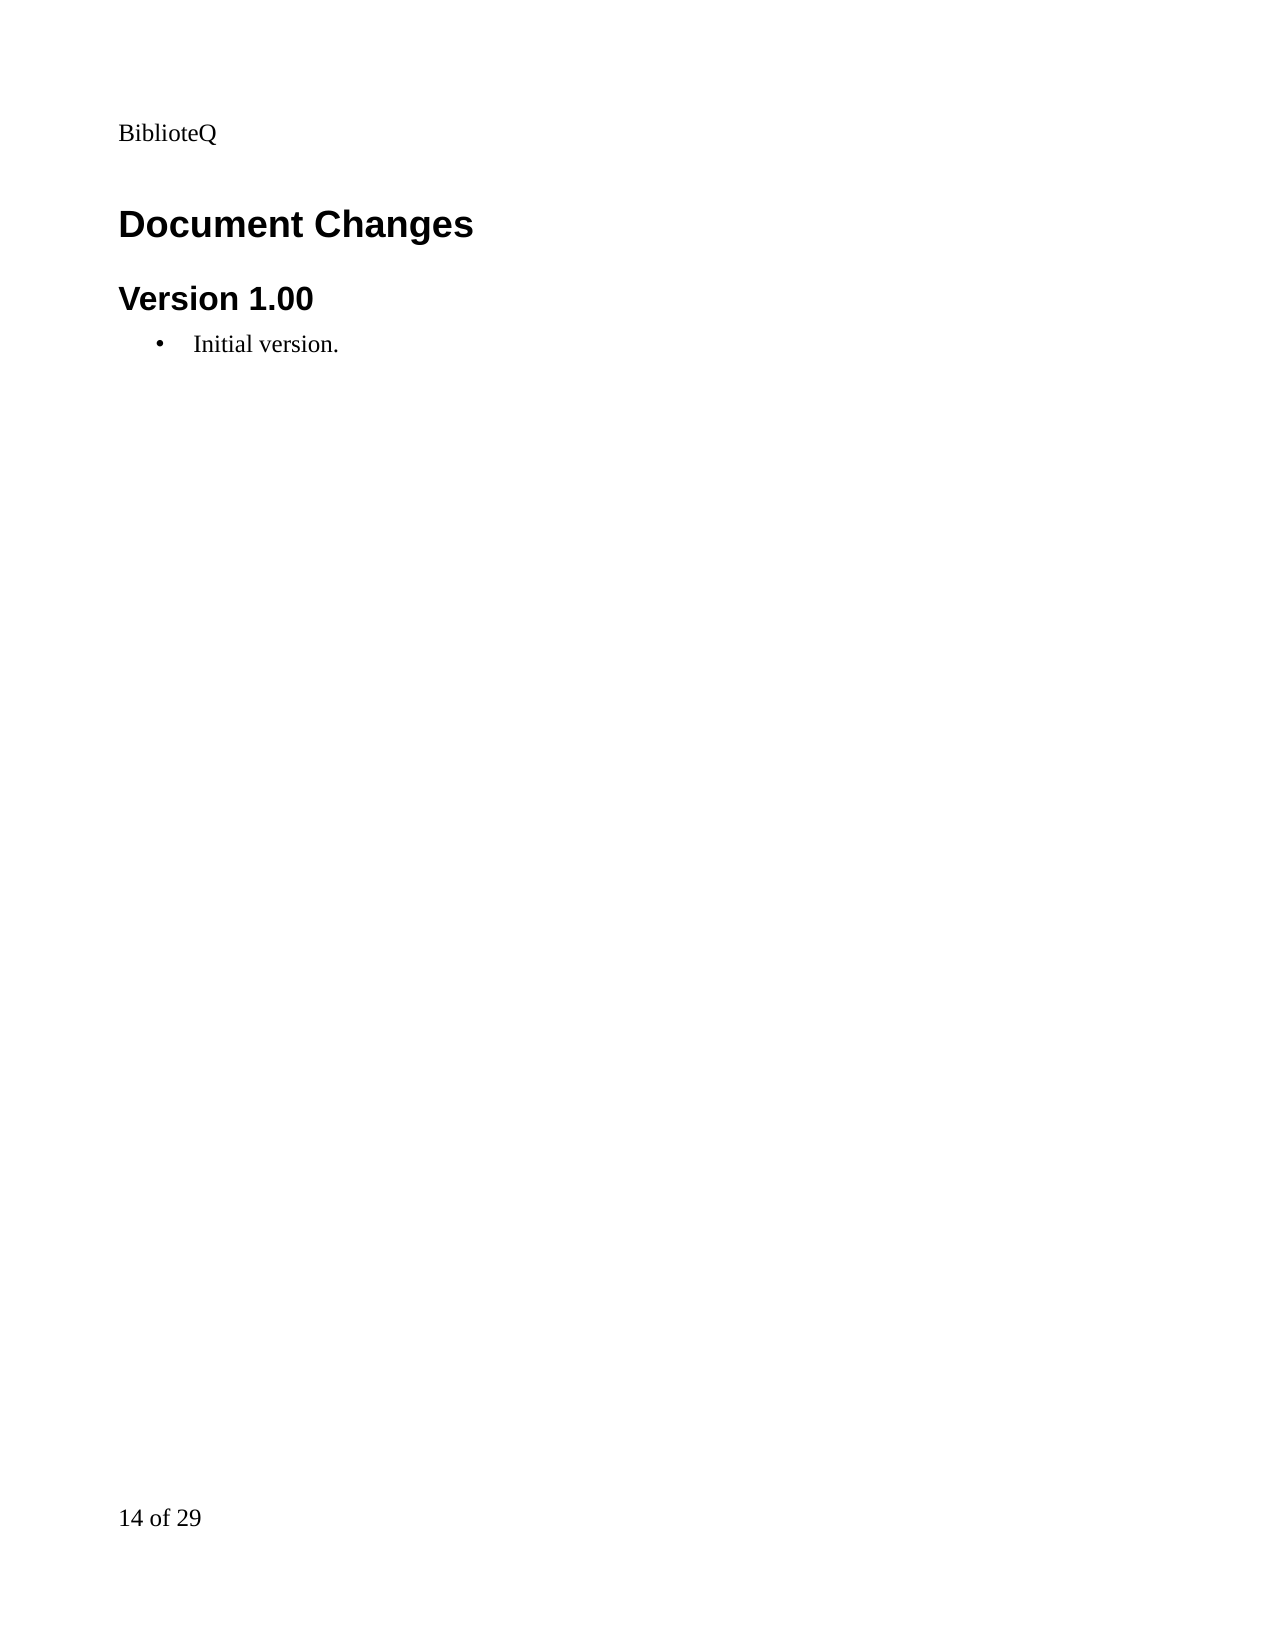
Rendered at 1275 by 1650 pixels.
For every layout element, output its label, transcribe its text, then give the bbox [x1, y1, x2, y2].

list Initial version. [156, 329, 1157, 358]
subtitle Version 1.00 [118, 278, 1157, 317]
subtitle Document Changes [118, 201, 1157, 245]
